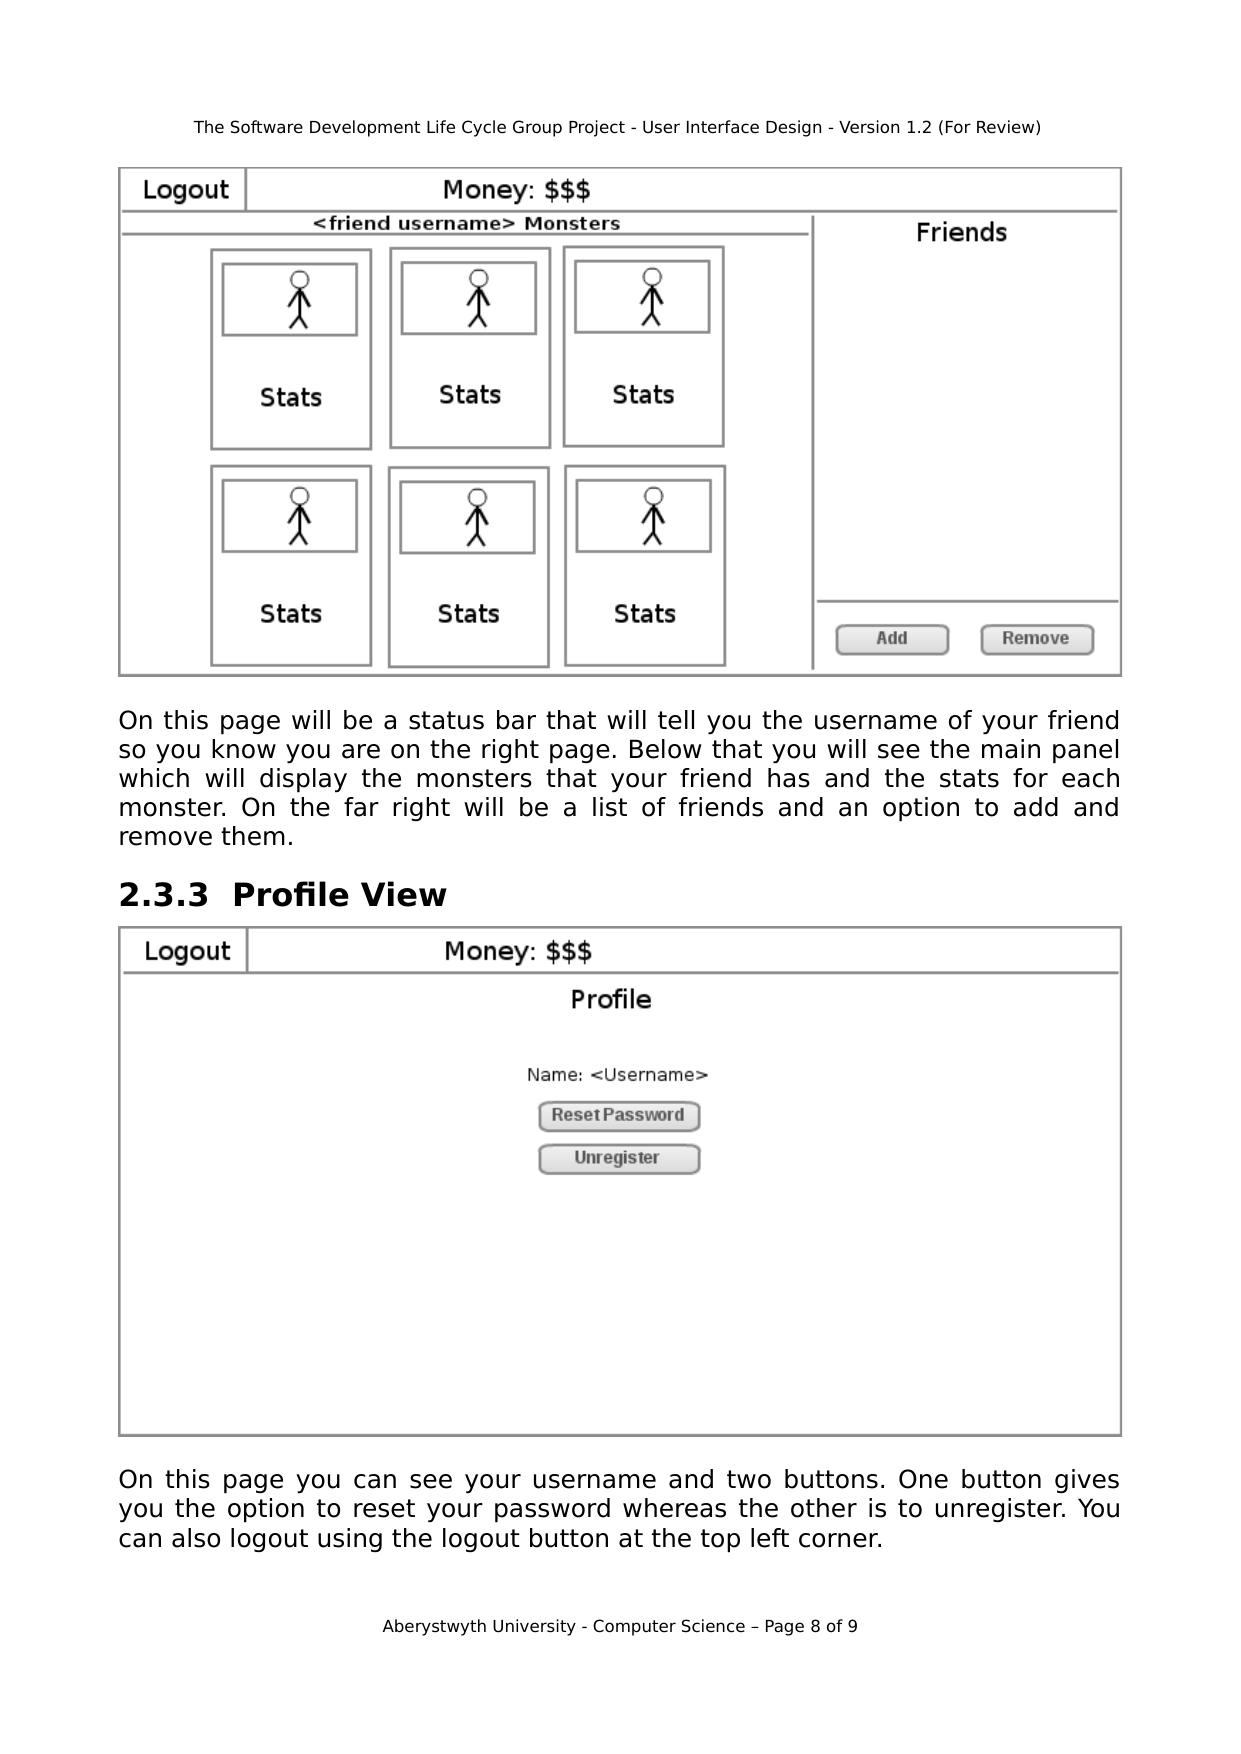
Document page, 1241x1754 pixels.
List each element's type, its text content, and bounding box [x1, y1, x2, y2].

picture [118, 167, 1123, 677]
subtitle Profile View [118, 877, 1122, 914]
text On this page you can see your username and two buttons. One button gives you the option to reset your password whereas the other is to unregister. You can also logout using the logout button at the top left corner. [118, 1465, 1122, 1553]
text On this page will be a status bar that will tell you the username of your friend so you know you are on the right page. Below that you will see the main panel which will display the monsters that your friend has and the stats for each monster. On the far right will be a list of friends and an option to add and remove them. [118, 706, 1122, 852]
picture [118, 926, 1123, 1437]
